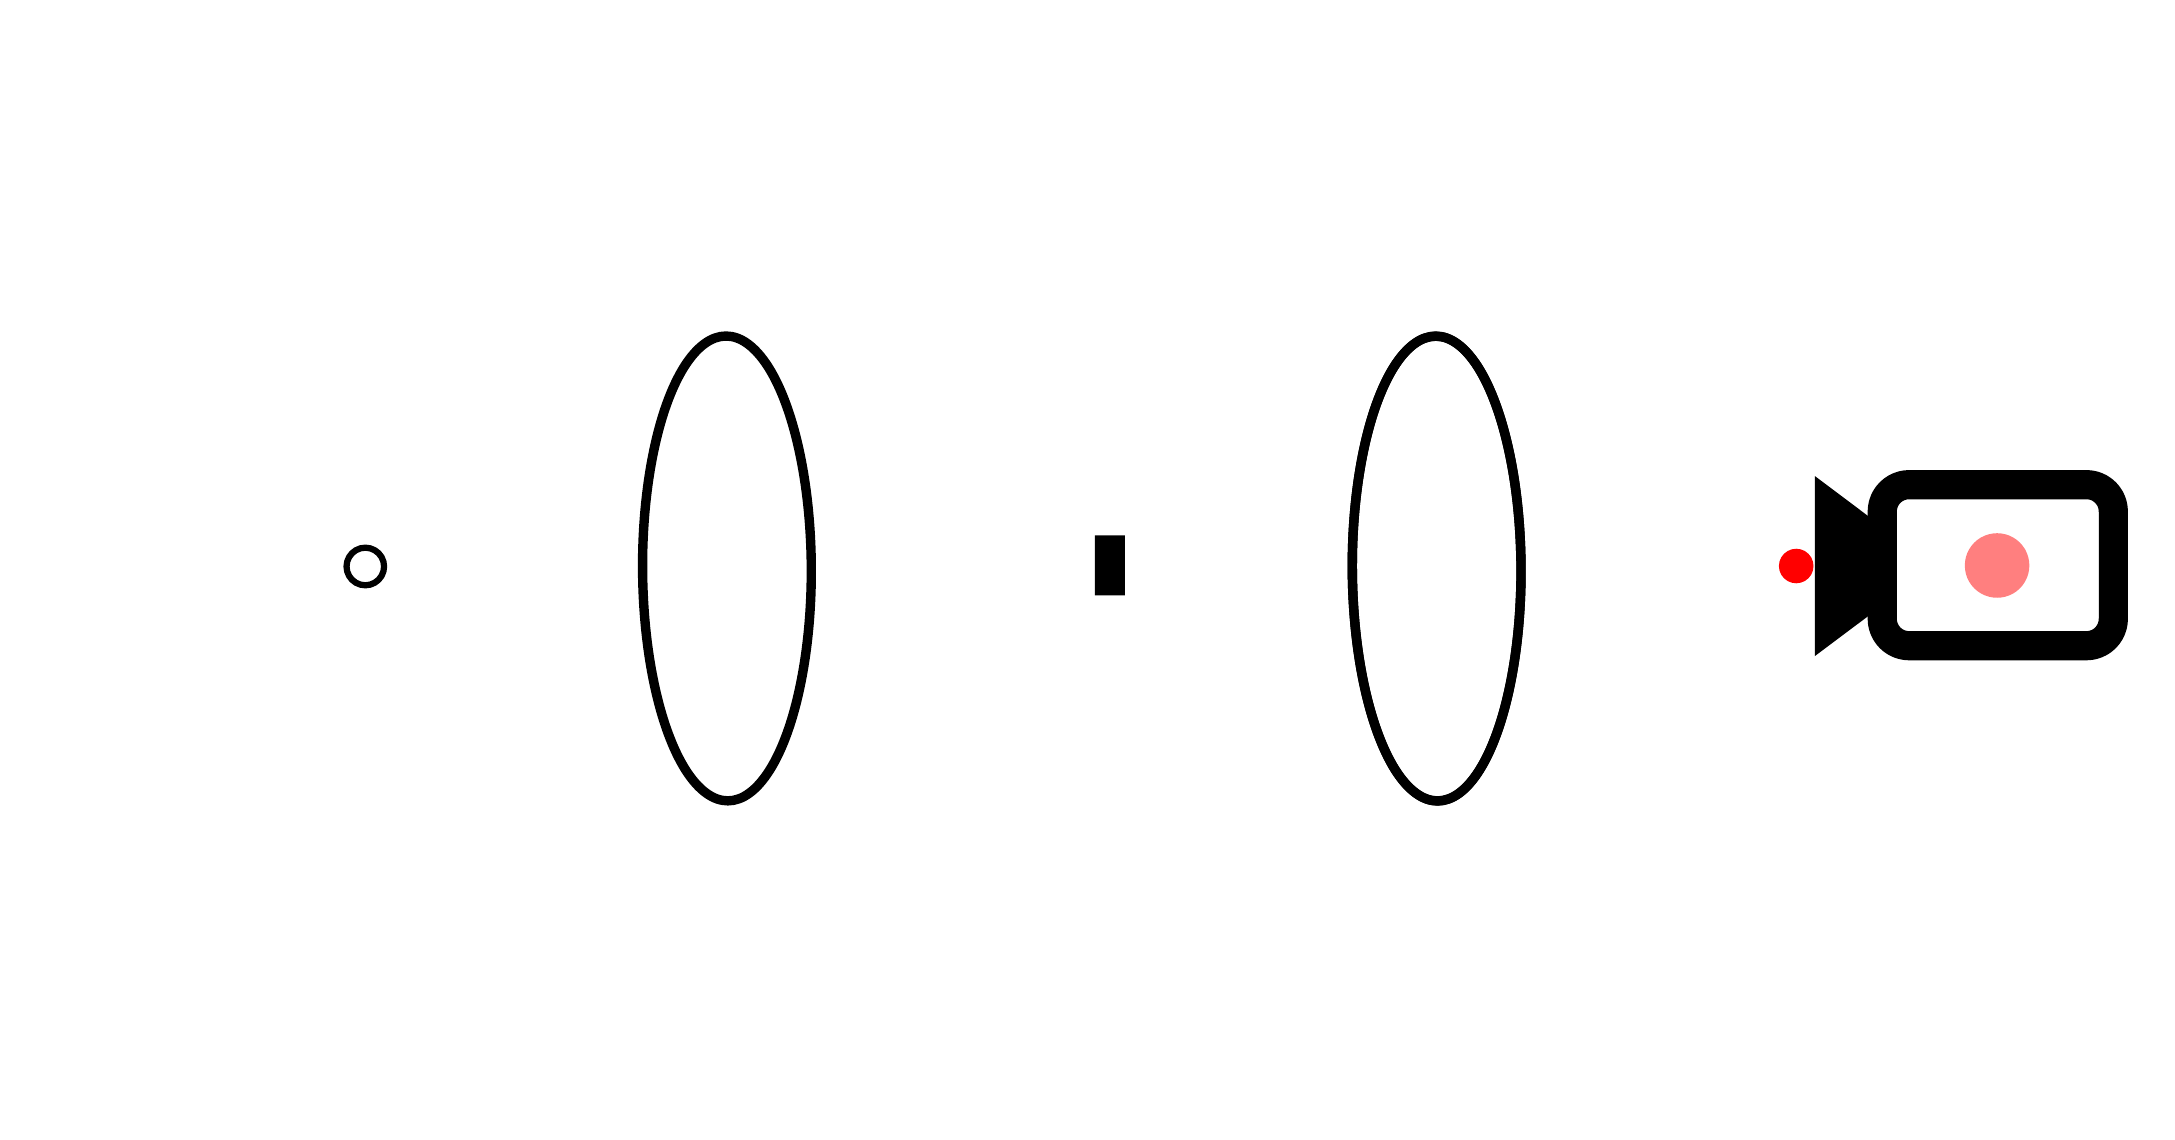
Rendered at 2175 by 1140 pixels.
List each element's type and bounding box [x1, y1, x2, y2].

text_box [1882, 484, 2114, 646]
text_box [1778, 476, 1875, 657]
text_box [1357, 341, 1516, 796]
text_box [642, 336, 812, 801]
text_box [1094, 535, 1125, 596]
